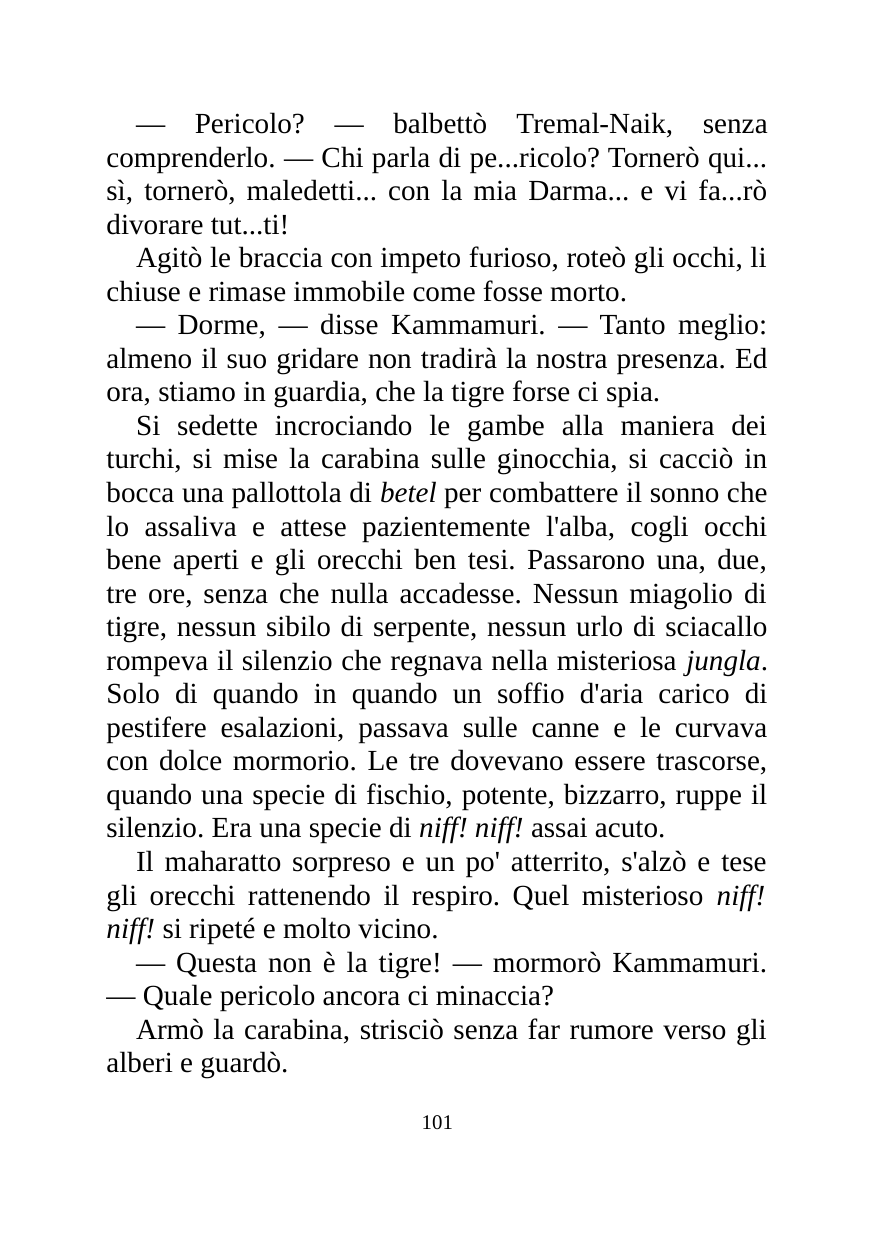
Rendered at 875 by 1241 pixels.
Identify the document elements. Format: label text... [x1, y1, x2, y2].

text Agitò le braccia con impeto furioso, roteò gli occhi, li chiuse e rimase immobile come fosse morto. [106, 240, 768, 307]
text Il maharatto sorpreso e un po' atterrito, s'alzò e tese gli orecchi rattenendo il respiro. Quel misterioso niff! niff! si ripeté e molto vicino. [106, 844, 768, 945]
text — Questa non è la tigre! — mormorò Kammamuri. — Quale pericolo ancora ci minaccia? [106, 945, 768, 1012]
text — Pericolo? — balbettò Tremal-Naik, senza comprenderlo. — Chi parla di pe...ricolo? Tornerò qui... sì, tornerò, maledetti... con la mia Darma... e vi fa...rò divorare tut...ti! [106, 106, 768, 240]
text Si sedette incrociando le gambe alla maniera dei turchi, si mise la carabina sulle ginocchia, si cacciò in bocca una pallottola di betel per combattere il sonno che lo assaliva e attese pazientemente l'alba, cogli occhi bene aperti e gli orecchi ben tesi. Passarono una, due, tre ore, senza che nulla accadesse. Nessun miagolio di tigre, nessun sibilo di serpente, nessun urlo di sciacallo rompeva il silenzio che regnava nella misteriosa jungla. Solo di quando in quando un soffio d'aria carico di pestifere esalazioni, passava sulle canne e le curvava con dolce mormorio. Le tre dovevano essere trascorse, quando una specie di fischio, potente, bizzarro, ruppe il silenzio. Era una specie di niff! niff! assai acuto. [106, 408, 768, 844]
text — Dorme, — disse Kammamuri. — Tanto meglio: almeno il suo gridare non tradirà la nostra presenza. Ed ora, stiamo in guardia, che la tigre forse ci spia. [106, 307, 768, 408]
text Armò la carabina, strisciò senza far rumore verso gli alberi e guardò. [106, 1012, 768, 1079]
